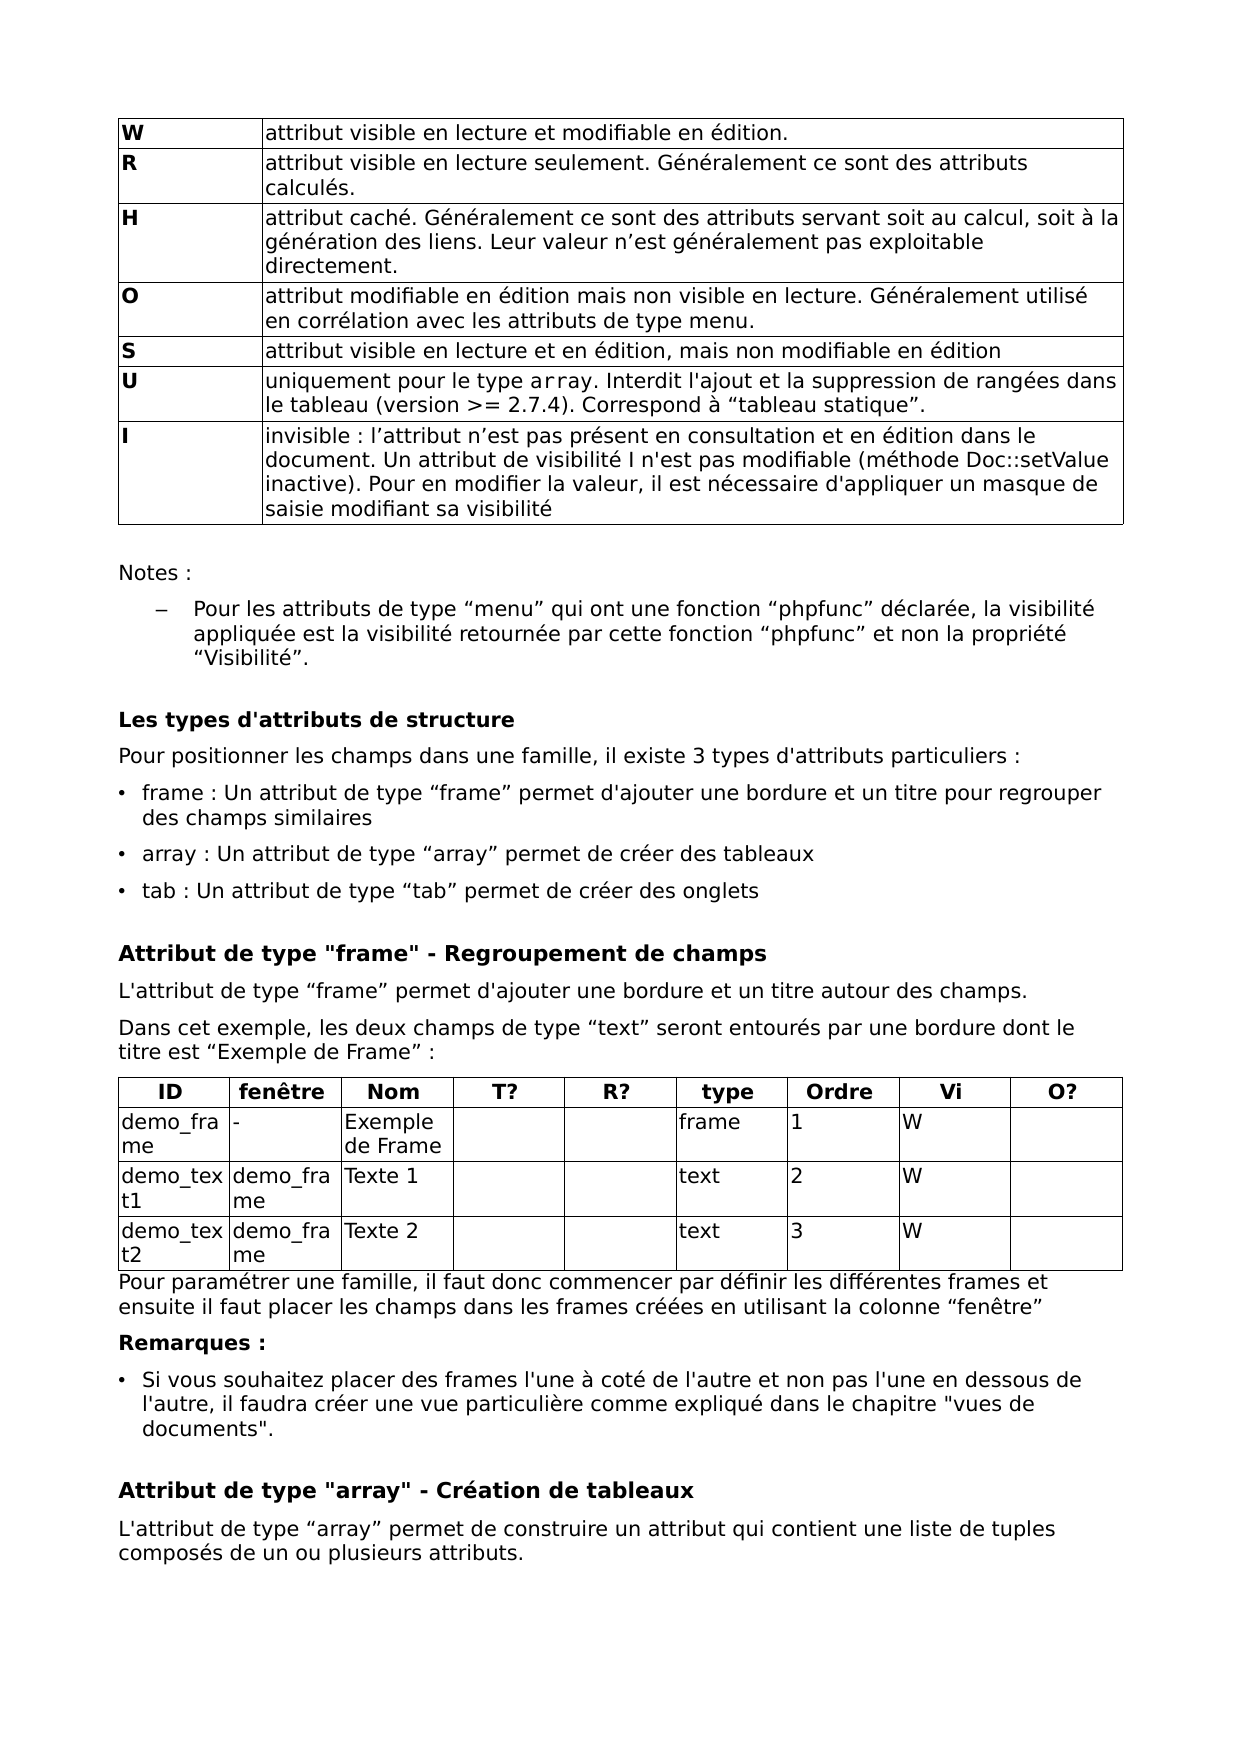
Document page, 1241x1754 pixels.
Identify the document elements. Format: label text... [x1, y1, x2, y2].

text Remarques : [118, 1331, 1122, 1356]
table_cell [1011, 1162, 1122, 1216]
list tab : Un attribut de type “tab” permet de créer des onglets [118, 879, 1122, 903]
table_cell Exemple de Frame [342, 1108, 453, 1161]
text Notes : [118, 561, 1122, 585]
table_cell [565, 1217, 676, 1270]
text L'attribut de type “array” permet de construire un attribut qui contient une liste de tuples composés de un ou plusieurs attributs. [118, 1517, 1122, 1565]
table_cell [454, 1162, 564, 1216]
table_header ID [119, 1078, 229, 1107]
table_cell text [677, 1162, 787, 1216]
table_cell attribut visible en lecture et en édition, mais non modifiable en édition [263, 337, 1123, 366]
table_cell [1011, 1217, 1122, 1270]
table_cell H [119, 204, 262, 282]
table_header Vi [900, 1078, 1010, 1107]
table_cell O [119, 283, 262, 336]
subtitle Attribut de type "frame" - Regroupement de champs [118, 941, 1122, 966]
table_cell 3 [788, 1217, 899, 1270]
text Pour paramétrer une famille, il faut donc commencer par définir les différentes frames et ensuite il faut placer les champs dans les frames créées en utilisant la colonne “fenêtre” [118, 1271, 1122, 1319]
table_cell [565, 1108, 676, 1161]
table_cell I [119, 422, 262, 524]
table_cell [454, 1108, 564, 1161]
table_cell W [900, 1162, 1010, 1216]
subtitle Les types d'attributs de structure [118, 708, 1122, 732]
table_cell text [677, 1217, 787, 1270]
table_cell S [119, 337, 262, 366]
table_cell W [119, 119, 262, 148]
table_cell [565, 1162, 676, 1216]
list Si vous souhaitez placer des frames l'une à coté de l'autre et non pas l'une en dessous de l'autre, il faudra créer une vue particulière comme expliqué dans le chapitre "vues de documents". [118, 1368, 1122, 1441]
table_cell Texte 2 [342, 1217, 453, 1270]
list frame : Un attribut de type “frame” permet d'ajouter une bordure et un titre pour regrouper des champs similaires [118, 781, 1122, 830]
table_cell attribut modifiable en édition mais non visible en lecture. Généralement utilisé en corrélation avec les attributs de type menu. [263, 283, 1123, 336]
table_cell demo_frame [119, 1108, 229, 1161]
text Dans cet exemple, les deux champs de type “text” seront entourés par une bordure dont le titre est “Exemple de Frame” : [118, 1016, 1122, 1064]
table_cell W [900, 1217, 1010, 1270]
table_cell U [119, 367, 262, 421]
table_header T? [454, 1078, 564, 1107]
table_header Ordre [788, 1078, 899, 1107]
table_header O? [1011, 1078, 1122, 1107]
table_cell demo_text2 [119, 1217, 229, 1270]
table_cell 2 [788, 1162, 899, 1216]
table_cell [454, 1217, 564, 1270]
table_cell 1 [788, 1108, 899, 1161]
table_cell frame [677, 1108, 787, 1161]
text L'attribut de type “frame” permet d'ajouter une bordure et un titre autour des champs. [118, 979, 1122, 1003]
list Pour les attributs de type “menu” qui ont une fonction “phpfunc” déclarée, la visibilité appliquée est la visibilité retournée par cette fonction “phpfunc” et non la propriété “Visibilité”. [156, 597, 1122, 670]
table_header fenêtre [230, 1078, 341, 1107]
table_cell attribut visible en lecture seulement. Généralement ce sont des attributs calculés. [263, 149, 1123, 203]
table_cell R [119, 149, 262, 203]
subtitle Attribut de type "array" - Création de tableaux [118, 1478, 1122, 1504]
table_cell Texte 1 [342, 1162, 453, 1216]
table_cell demo_frame [230, 1162, 341, 1216]
table_header Nom [342, 1078, 453, 1107]
table_cell demo_frame [230, 1217, 341, 1270]
table_header type [677, 1078, 787, 1107]
list array : Un attribut de type “array” permet de créer des tableaux [118, 842, 1122, 867]
text Pour positionner les champs dans une famille, il existe 3 types d'attributs particuliers : [118, 744, 1122, 769]
table_cell demo_text1 [119, 1162, 229, 1216]
table_header R? [565, 1078, 676, 1107]
table_cell W [900, 1108, 1010, 1161]
table_cell - [230, 1108, 341, 1161]
table_cell uniquement pour le type array. Interdit l'ajout et la suppression de rangées dans le tableau (version >= 2.7.4). Correspond à “tableau statique”. [263, 367, 1123, 421]
table_cell attribut caché. Généralement ce sont des attributs servant soit au calcul, soit à la génération des liens. Leur valeur n’est généralement pas exploitable directement. [263, 204, 1123, 282]
table_cell attribut visible en lecture et modifiable en édition. [263, 119, 1123, 148]
table_cell invisible : l’attribut n’est pas présent en consultation et en édition dans le document. Un attribut de visibilité I n'est pas modifiable (méthode Doc::setValue inactive). Pour en modifier la valeur, il est nécessaire d'appliquer un masque de saisie modifiant sa visibilité [263, 422, 1123, 524]
table_cell [1011, 1108, 1122, 1161]
